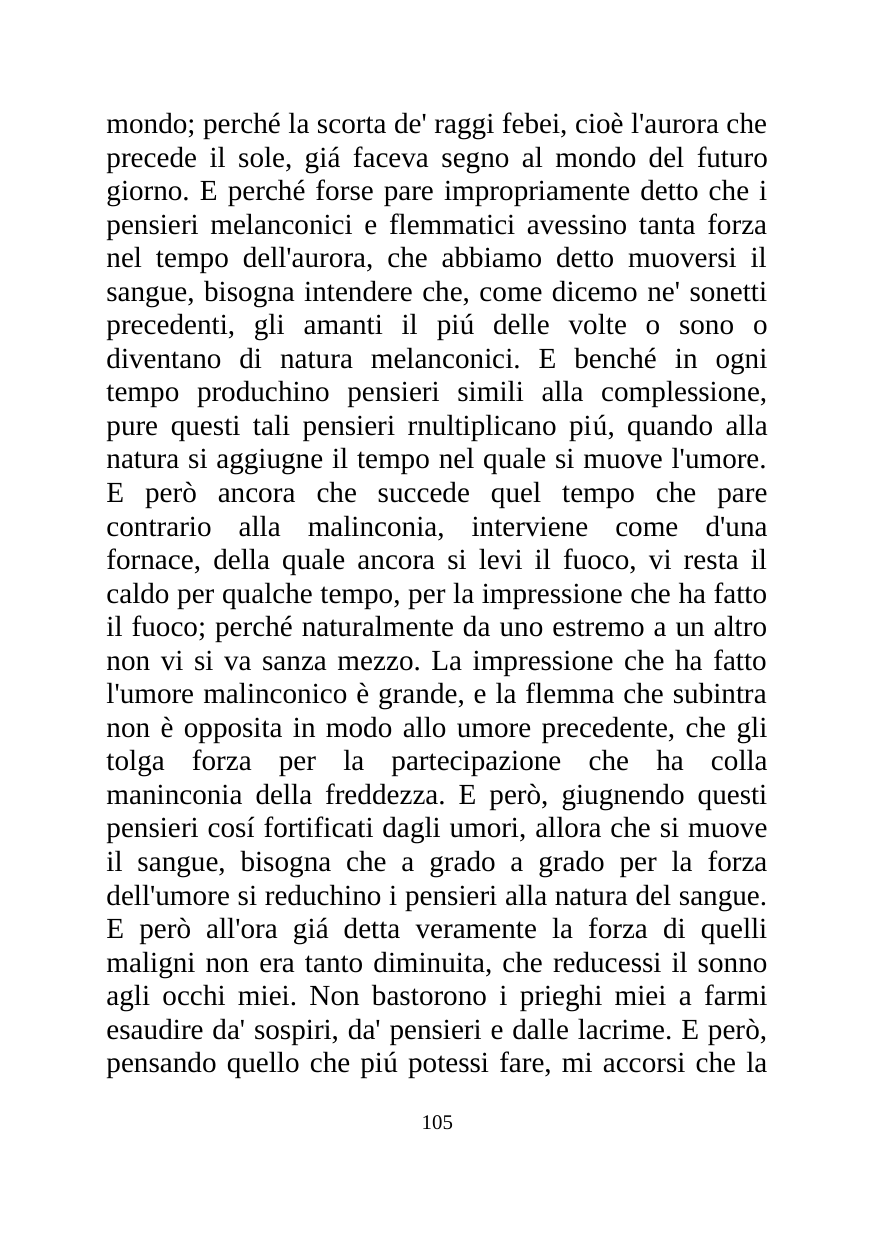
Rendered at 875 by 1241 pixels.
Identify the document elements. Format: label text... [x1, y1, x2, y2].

text mondo; perché la scorta de' raggi febei, cioè l'aurora che precede il sole, giá faceva segno al mondo del futuro giorno. E perché forse pare impropriamente detto che i pensieri melanconici e flemmatici avessino tanta forza nel tempo dell'aurora, che abbiamo detto muoversi il sangue, bisogna intendere che, come dicemo ne' sonetti precedenti, gli amanti il piú delle volte o sono o diventano di natura melanconici. E benché in ogni tempo produchino pensieri simili alla complessione, pure questi tali pensieri rnultiplicano piú, quando alla natura si aggiugne il tempo nel quale si muove l'umore. E però ancora che succede quel tempo che pare contrario alla malinconia, interviene come d'una fornace, della quale ancora si levi il fuoco, vi resta il caldo per qualche tempo, per la impressione che ha fatto il fuoco; perché naturalmente da uno estremo a un altro non vi si va sanza mezzo. La impressione che ha fatto l'umore malinconico è grande, e la flemma che subintra non è opposita in modo allo umore precedente, che gli tolga forza per la partecipazione che ha colla maninconia della freddezza. E però, giugnendo questi pensieri cosí fortificati dagli umori, allora che si muove il sangue, bisogna che a grado a grado per la forza dell'umore si reduchino i pensieri alla natura del sangue. E però all'ora giá detta veramente la forza di quelli maligni non era tanto diminuita, che reducessi il sonno agli occhi miei. Non bastorono i prieghi miei a farmi esaudire da' sospiri, da' pensieri e dalle lacrime. E però, pensando quello che piú potessi fare, mi accorsi che la [106, 106, 768, 1079]
